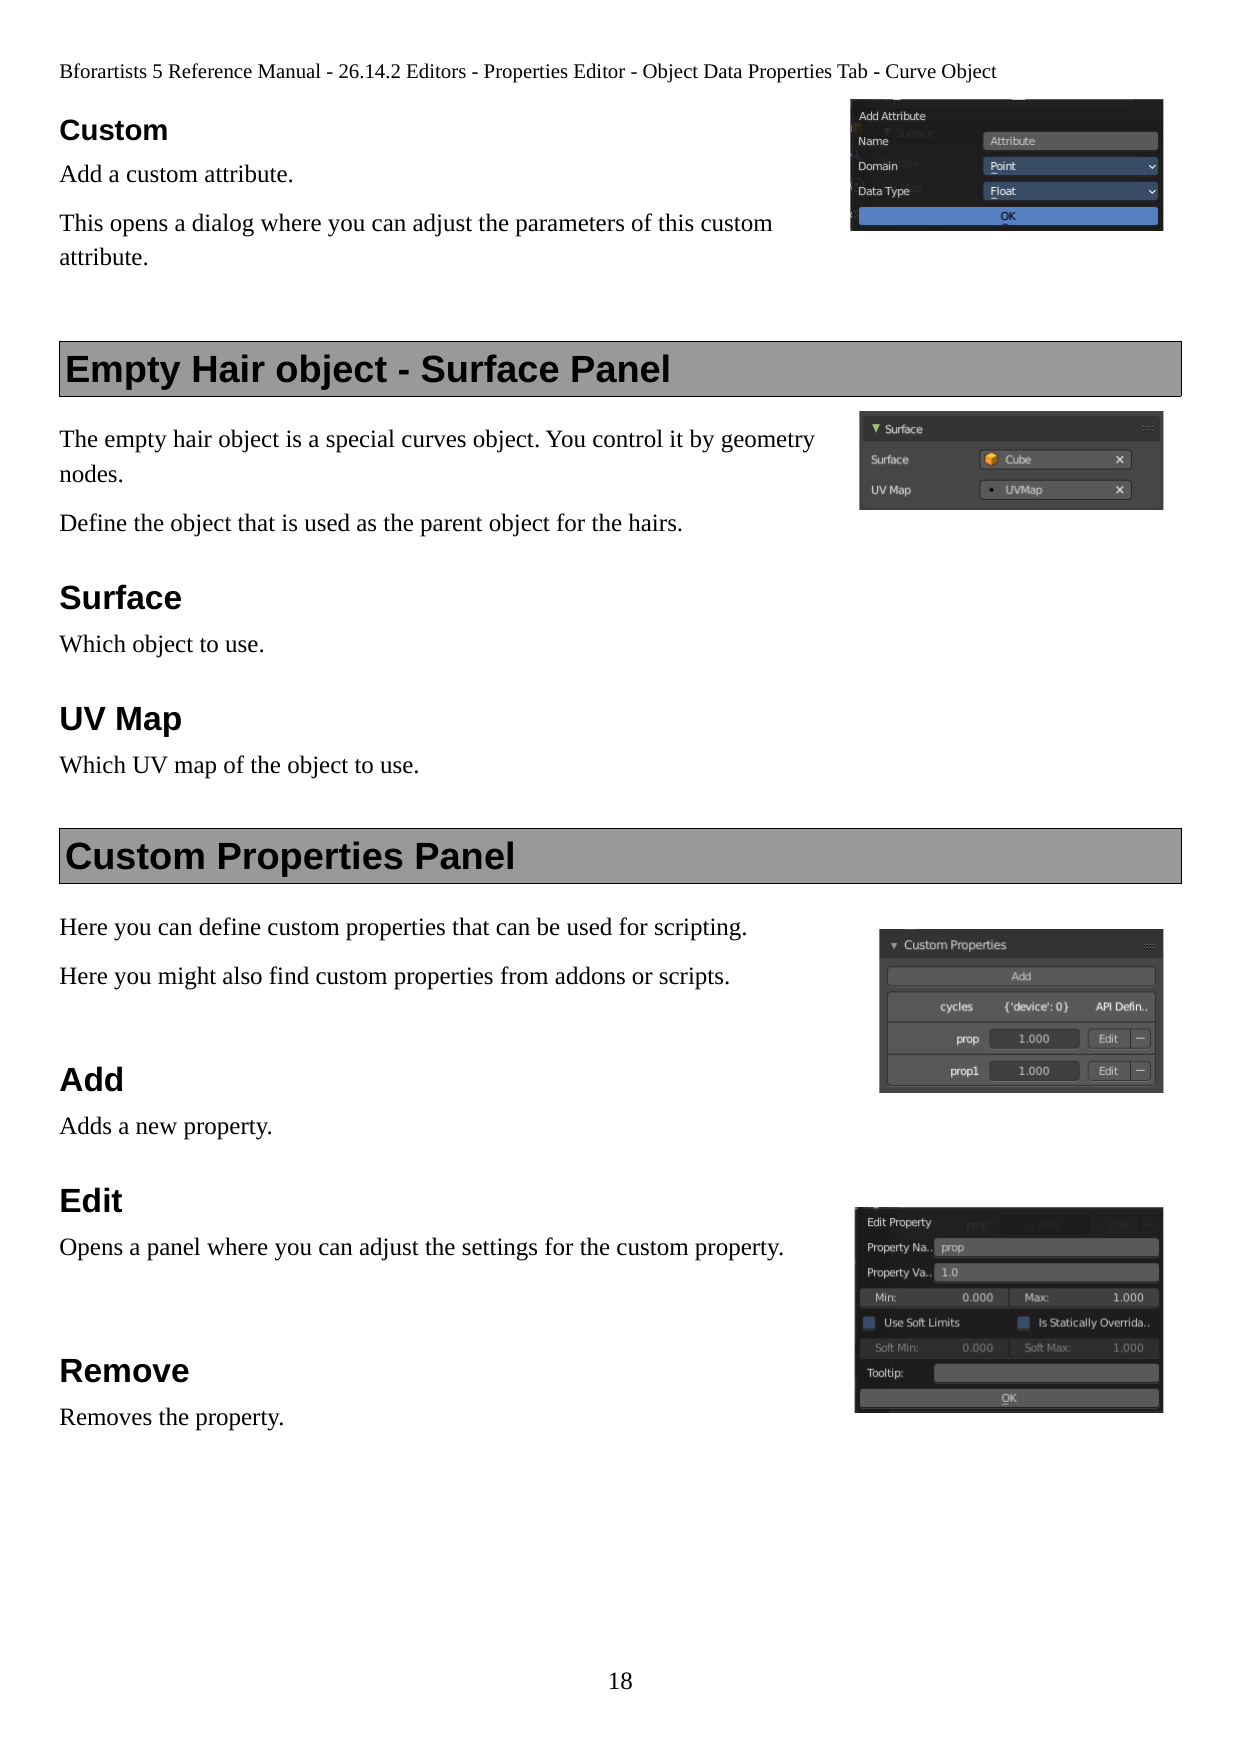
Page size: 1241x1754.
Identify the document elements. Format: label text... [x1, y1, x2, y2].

picture [859, 411, 1164, 510]
picture [850, 99, 1164, 231]
text The empty hair object is a special curves object. You control it by geometry nodes. [59, 424, 859, 488]
subtitle [1164, 1351, 1181, 1389]
subtitle Surface [59, 578, 1181, 617]
text Adds a new property. [59, 1111, 1181, 1140]
text This opens a dialog where you can adjust the parameters of this custom attribute. [59, 208, 1181, 271]
subtitle [1164, 113, 1181, 146]
text Removes the property. [59, 1402, 1181, 1431]
text [1164, 159, 1181, 188]
table_header Empty Hair object - Surface Panel [60, 342, 1181, 396]
text Which UV map of the object to use. [59, 750, 1181, 779]
subtitle Custom [59, 113, 850, 146]
table_header Custom Properties Panel [60, 829, 1181, 883]
text Add a custom attribute. [59, 159, 850, 188]
text Define the object that is used as the parent object for the hairs. [59, 508, 1181, 537]
picture [879, 929, 1164, 1093]
picture [854, 1207, 1164, 1413]
text Here you might also find custom properties from addons or scripts. [59, 961, 879, 990]
subtitle Remove [59, 1351, 854, 1389]
text Which object to use. [59, 629, 1181, 658]
text Opens a panel where you can adjust the settings for the custom property. [59, 1232, 854, 1261]
subtitle UV Map [59, 699, 1181, 738]
subtitle Add [59, 1060, 1181, 1098]
text Here you can define custom properties that can be used for scripting. [59, 912, 1181, 941]
subtitle Edit [59, 1181, 1181, 1219]
